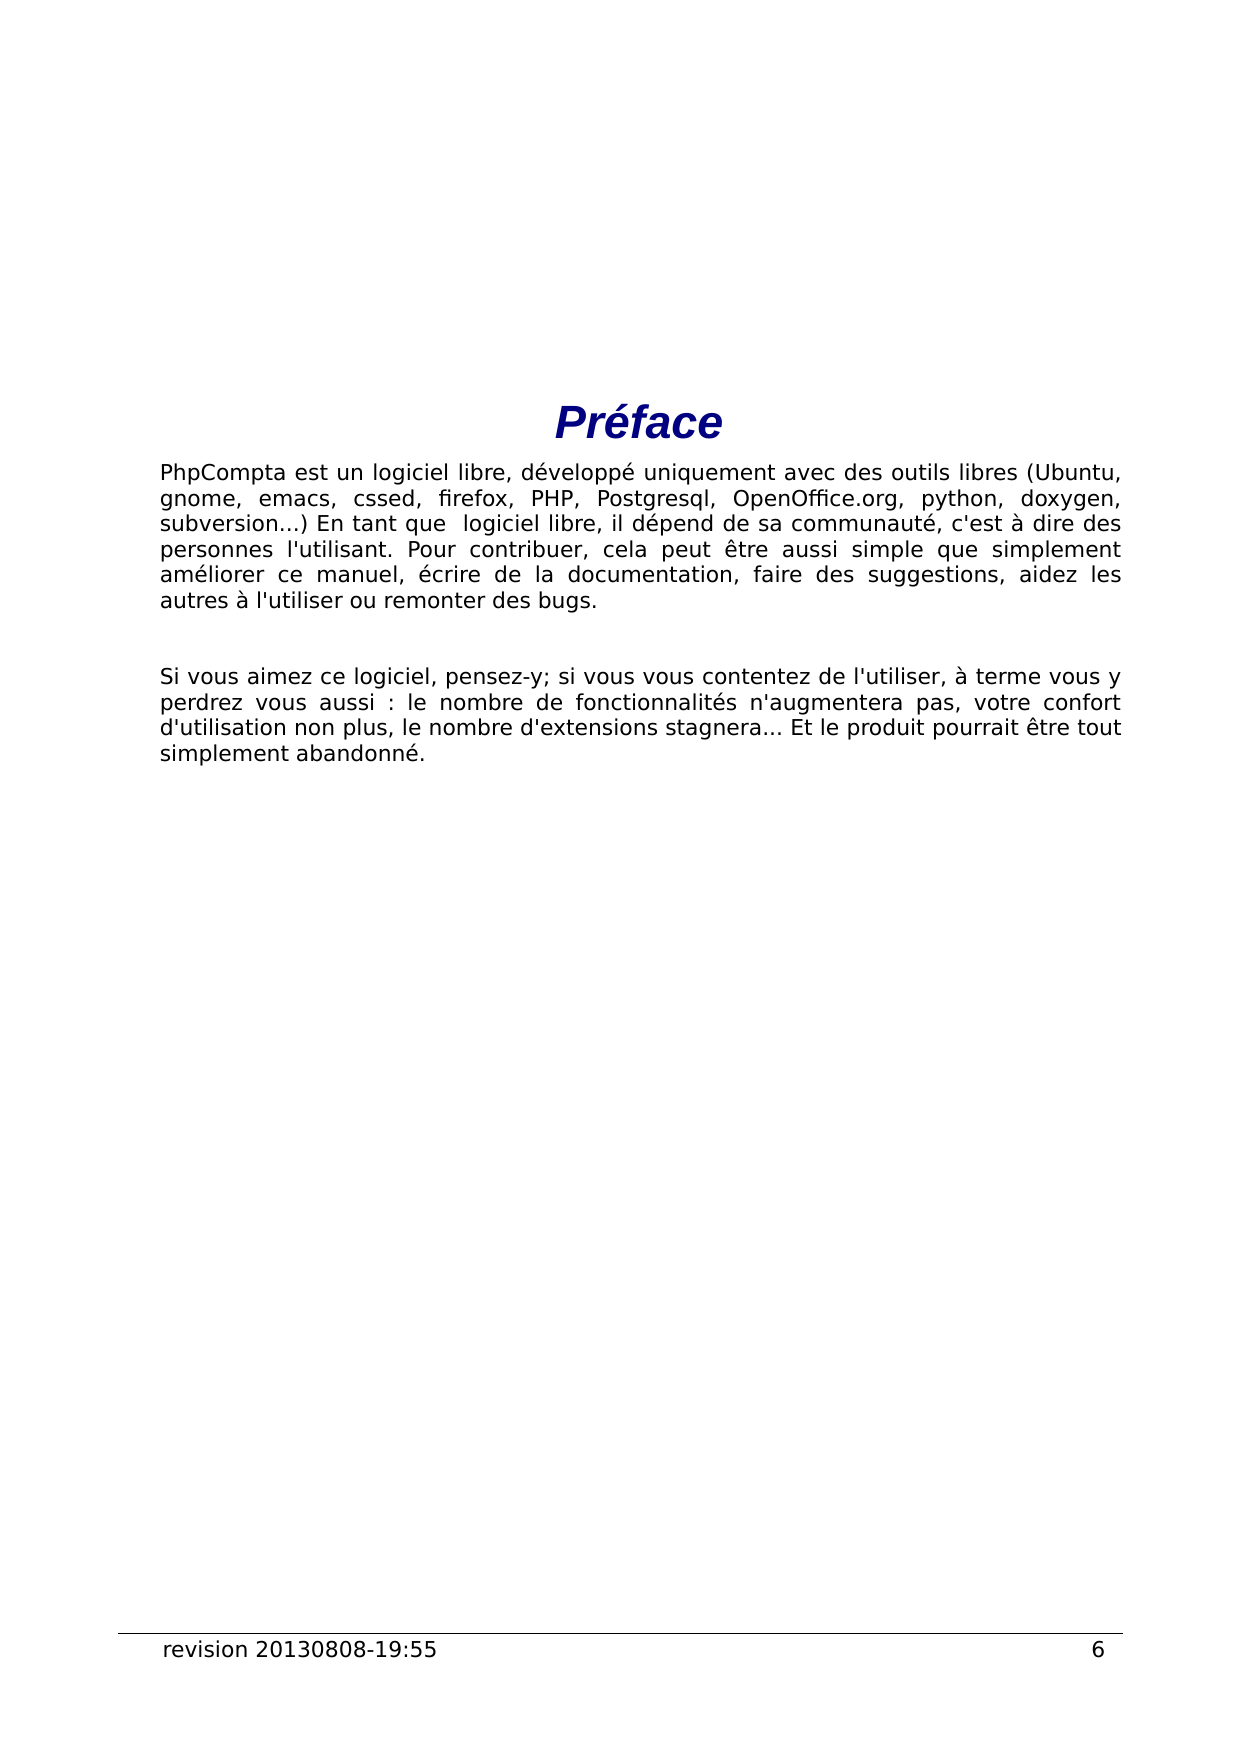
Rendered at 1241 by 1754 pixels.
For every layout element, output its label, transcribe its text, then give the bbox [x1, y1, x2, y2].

text PhpCompta est un logiciel libre, développé uniquement avec des outils libres (Ubuntu, gnome, emacs, cssed, firefox, PHP, Postgresql, OpenOffice.org, python, doxygen, subversion...) En tant que logiciel libre, il dépend de sa communauté, c'est à dire des personnes l'utilisant. Pour contribuer, cela peut être aussi simple que simplement améliorer ce manuel, écrire de la documentation, faire des suggestions, aidez les autres à l'utiliser ou remonter des bugs. [159, 461, 1123, 614]
subtitle Préface [159, 394, 1123, 448]
text Si vous aimez ce logiciel, pensez-y; si vous vous contentez de l'utiliser, à terme vous y perdrez vous aussi : le nombre de fonctionnalités n'augmentera pas, votre confort d'utilisation non plus, le nombre d'extensions stagnera... Et le produit pourrait être tout simplement abandonné. [159, 664, 1123, 766]
